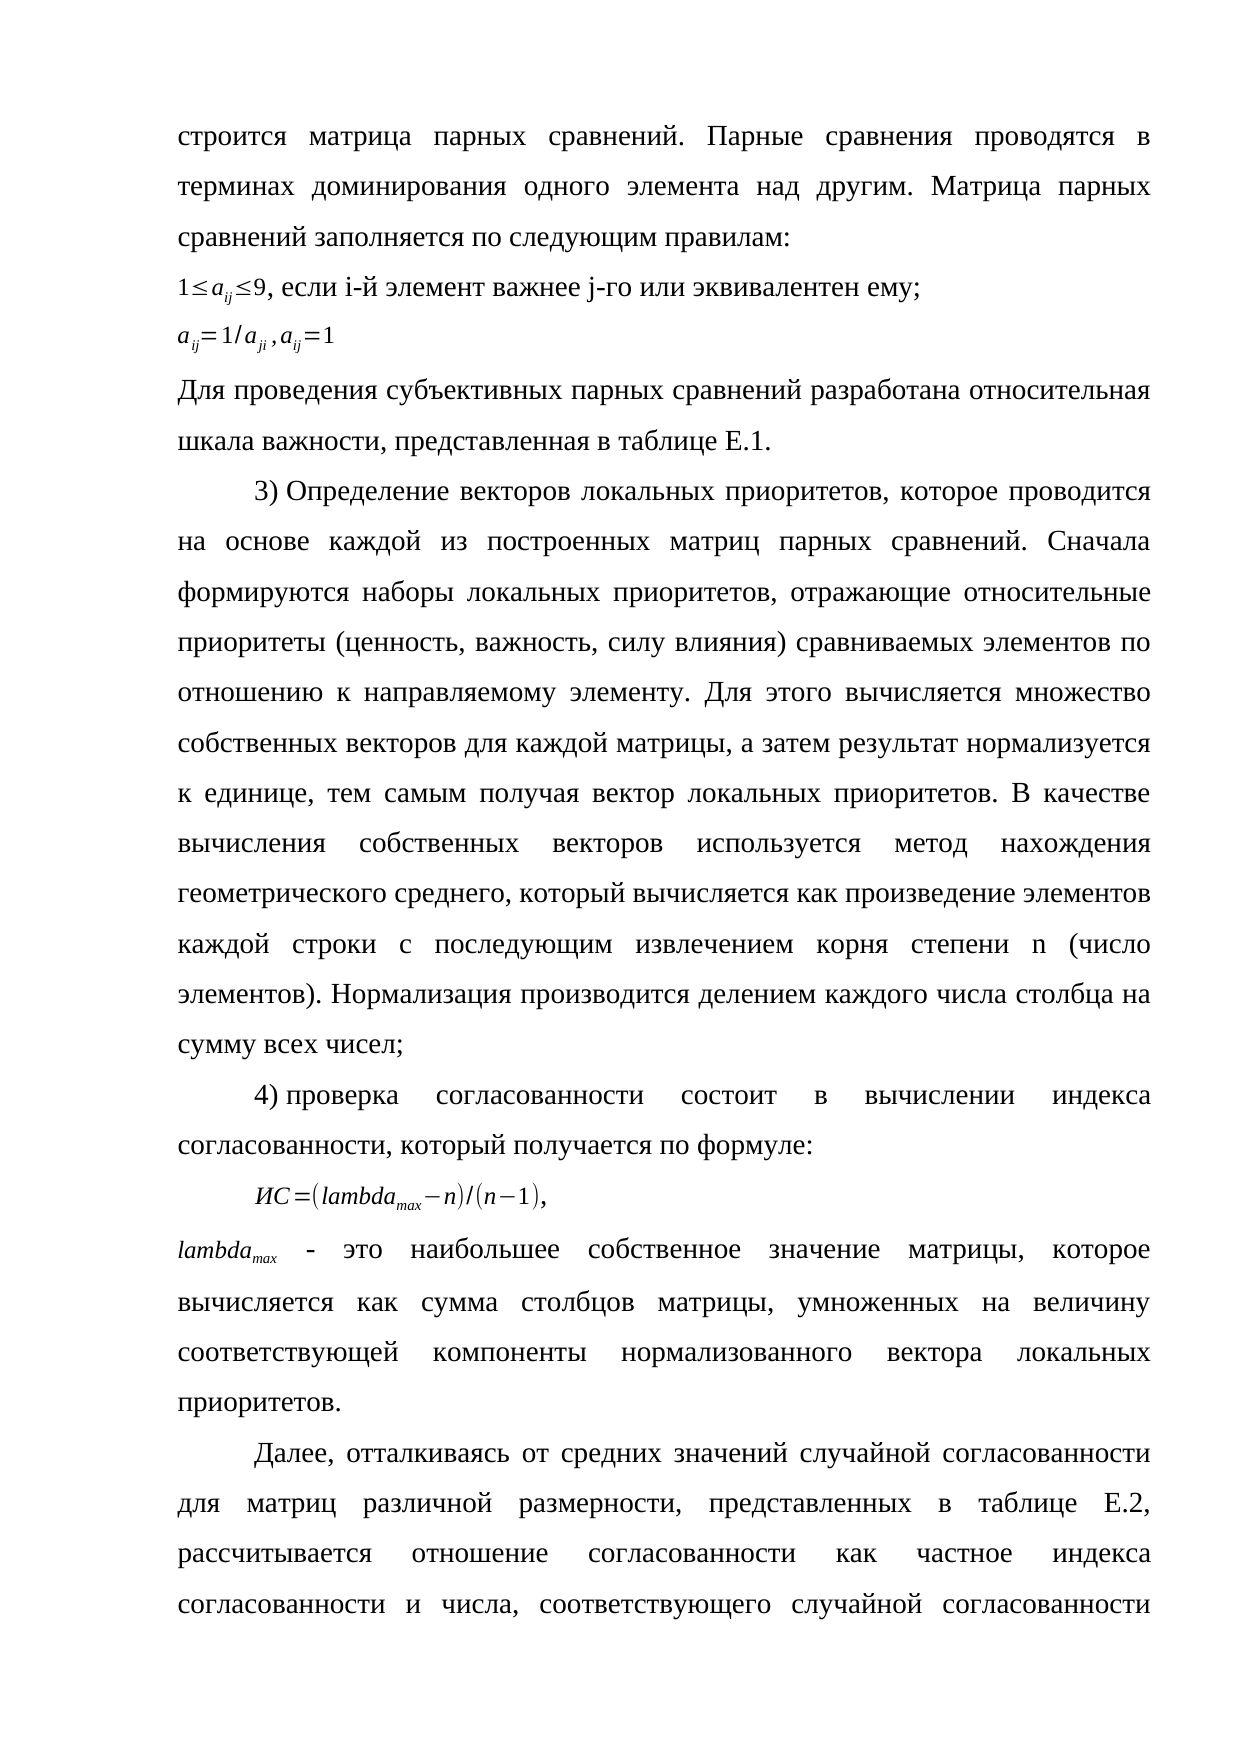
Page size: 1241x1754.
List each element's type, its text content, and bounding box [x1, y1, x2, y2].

list строится матрица парных сравнений. Парные сравнения проводятся в терминах доминирования одного элемента над другим. Матрица парных сравнений заполняется по следующим правилам: [177, 118, 1152, 252]
list , если i-й элемент важнее j-го или эквивалентен ему; [177, 269, 1152, 305]
text Далее, отталкиваясь от средних значений случайной согласованности для матриц различной размерности, представленных в таблице Е.2, рассчитывается отношение согласованности как частное индекса согласованности и числа, соответствующего случайной согласованности [177, 1435, 1152, 1619]
list Определение векторов локальных приоритетов, которое проводится на основе каждой из построенных матриц парных сравнений. Сначала формируются наборы локальных приоритетов, отражающие относительные приоритеты (ценность, важность, силу влияния) сравниваемых элементов по отношению к направляемому элементу. Для этого вычисляется множество собственных векторов для каждой матрицы, а затем результат нормализуется к единице, тем самым получая вектор локальных приоритетов. В качестве вычисления собственных векторов используется метод нахождения геометрического среднего, который вычисляется как произведение элементов каждой строки с последующим извлечением корня степени n (число элементов). Нормализация производится делением каждого числа столбца на сумму всех чисел; [177, 473, 1152, 1060]
list , [254, 1177, 1152, 1214]
list Для проведения субъективных парных сравнений разработана относительная шкала важности, представленная в таблице Е.1. [177, 372, 1152, 456]
list проверка согласованности состоит в вычислении индекса согласованности, который получается по формуле: [177, 1077, 1152, 1161]
list - это наибольшее собственное значение матрицы, которое вычисляется как сумма столбцов матрицы, умноженных на величину соответствующей компоненты нормализованного вектора локальных приоритетов. [177, 1231, 1152, 1418]
